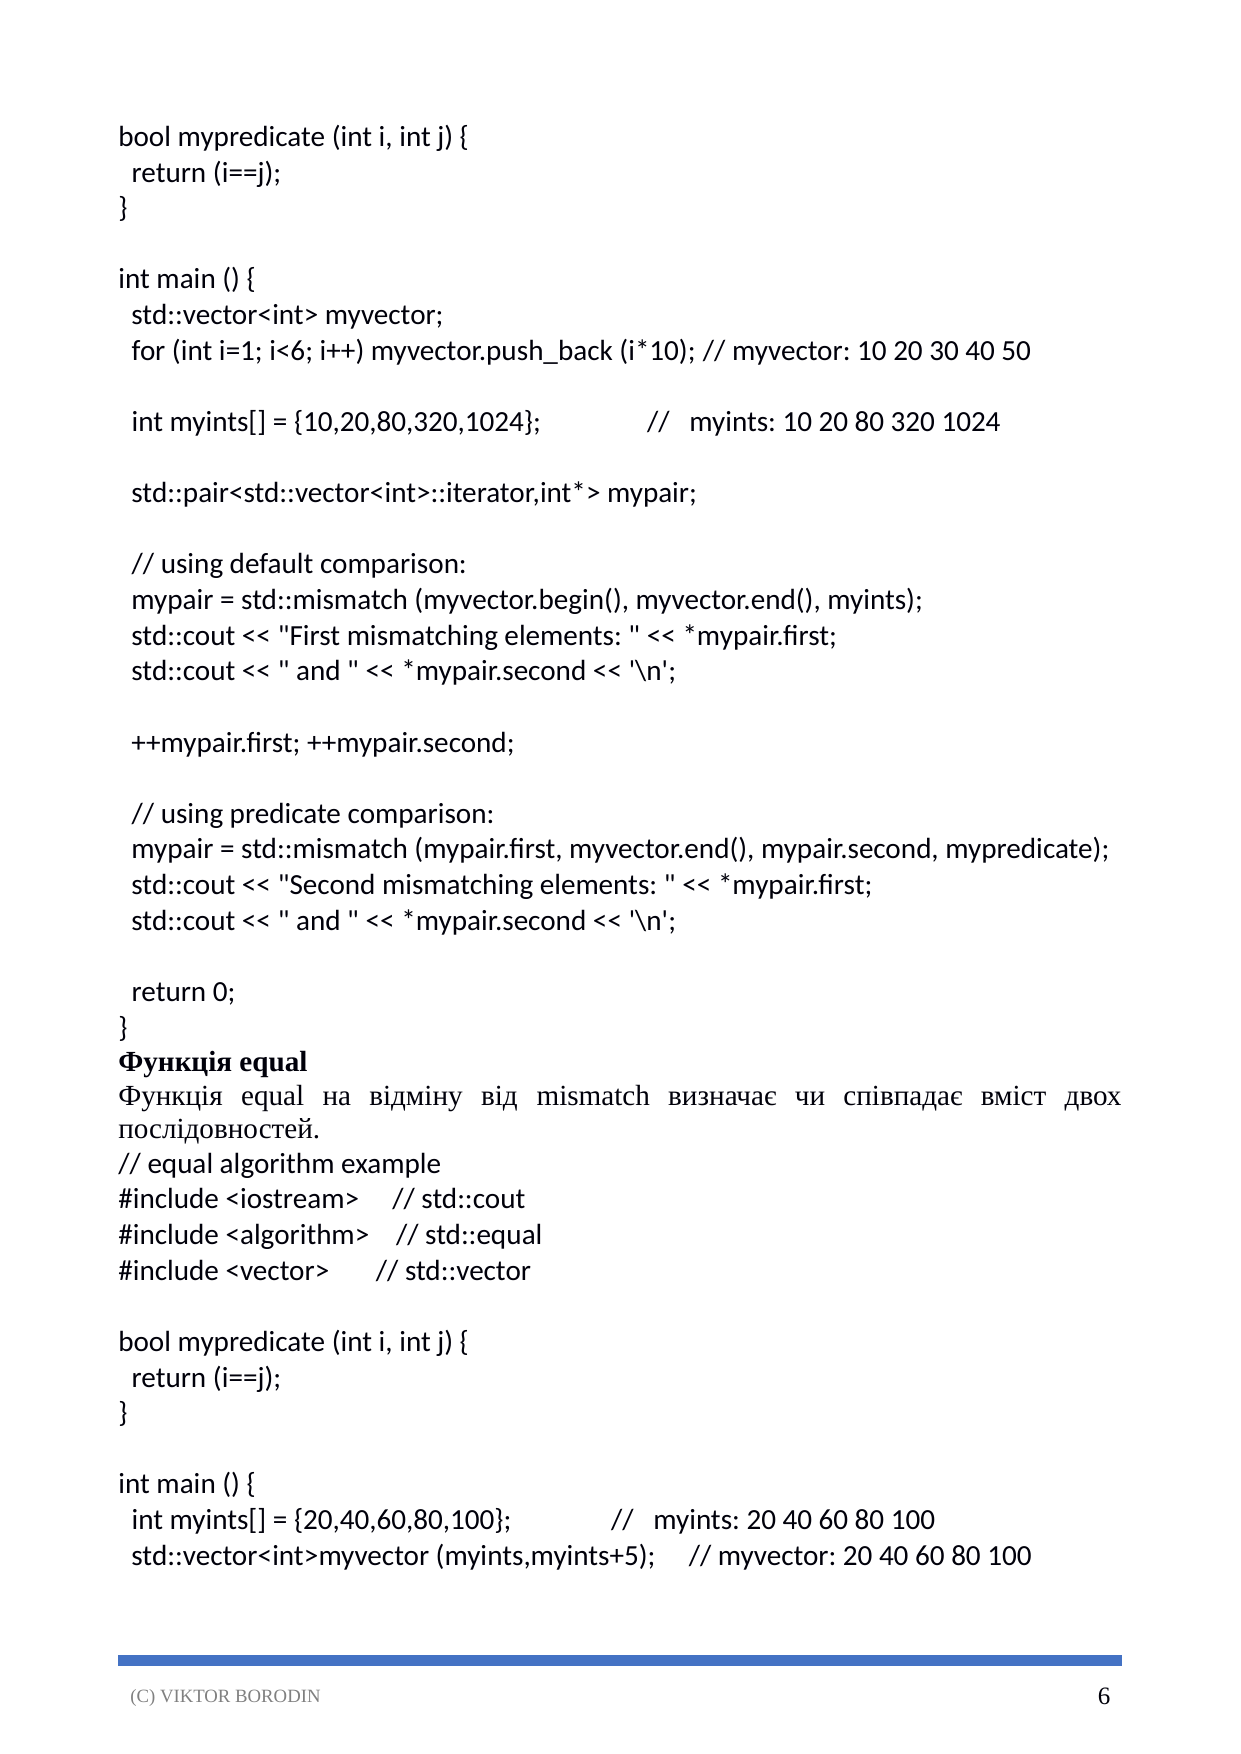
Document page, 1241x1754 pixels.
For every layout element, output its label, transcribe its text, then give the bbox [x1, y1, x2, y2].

text } [118, 1394, 1122, 1430]
text return (i==j); [118, 1359, 1122, 1394]
text } [118, 1009, 1122, 1044]
text std::vector<int>myvector (myints,myints+5); // myvector: 20 40 60 80 100 [118, 1537, 1122, 1572]
text #include <algorithm> // std::equal [118, 1216, 1122, 1252]
text bool mypredicate (int i, int j) { [118, 1323, 1122, 1359]
text std::cout << " and " << *mypair.second << '\n'; [118, 902, 1122, 937]
text int myints[] = {10,20,80,320,1024}; // myints: 10 20 80 320 1024 [118, 403, 1122, 439]
text // equal algorithm example [118, 1145, 1122, 1181]
text std::cout << "First mismatching elements: " << *mypair.first; [118, 617, 1122, 652]
text Функція equal на відміну від mismatch визначає чи співпадає вміст двох послідовностей. [118, 1078, 1122, 1145]
text std::cout << " and " << *mypair.second << '\n'; [118, 652, 1122, 688]
text mypair = std::mismatch (myvector.begin(), myvector.end(), myints); [118, 581, 1122, 617]
text return (i==j); [118, 154, 1122, 189]
text int myints[] = {20,40,60,80,100}; // myints: 20 40 60 80 100 [118, 1501, 1122, 1537]
text std::cout << "Second mismatching elements: " << *mypair.first; [118, 866, 1122, 902]
text int main () { [118, 1466, 1122, 1501]
text #include <iostream> // std::cout [118, 1181, 1122, 1216]
text for (int i=1; i<6; i++) myvector.push_back (i*10); // myvector: 10 20 30 40 50 [118, 332, 1122, 367]
text std::vector<int> myvector; [118, 296, 1122, 332]
text bool mypredicate (int i, int j) { [118, 118, 1122, 154]
text int main () { [118, 261, 1122, 296]
text // using default comparison: [118, 546, 1122, 581]
text // using predicate comparison: [118, 795, 1122, 831]
text } [118, 189, 1122, 225]
text std::pair<std::vector<int>::iterator,int*> mypair; [118, 474, 1122, 510]
subtitle Функція equal [118, 1044, 1122, 1078]
text return 0; [118, 973, 1122, 1009]
text mypair = std::mismatch (mypair.first, myvector.end(), mypair.second, mypredicate); [118, 831, 1122, 866]
text #include <vector> // std::vector [118, 1252, 1122, 1287]
text ++mypair.first; ++mypair.second; [118, 724, 1122, 759]
